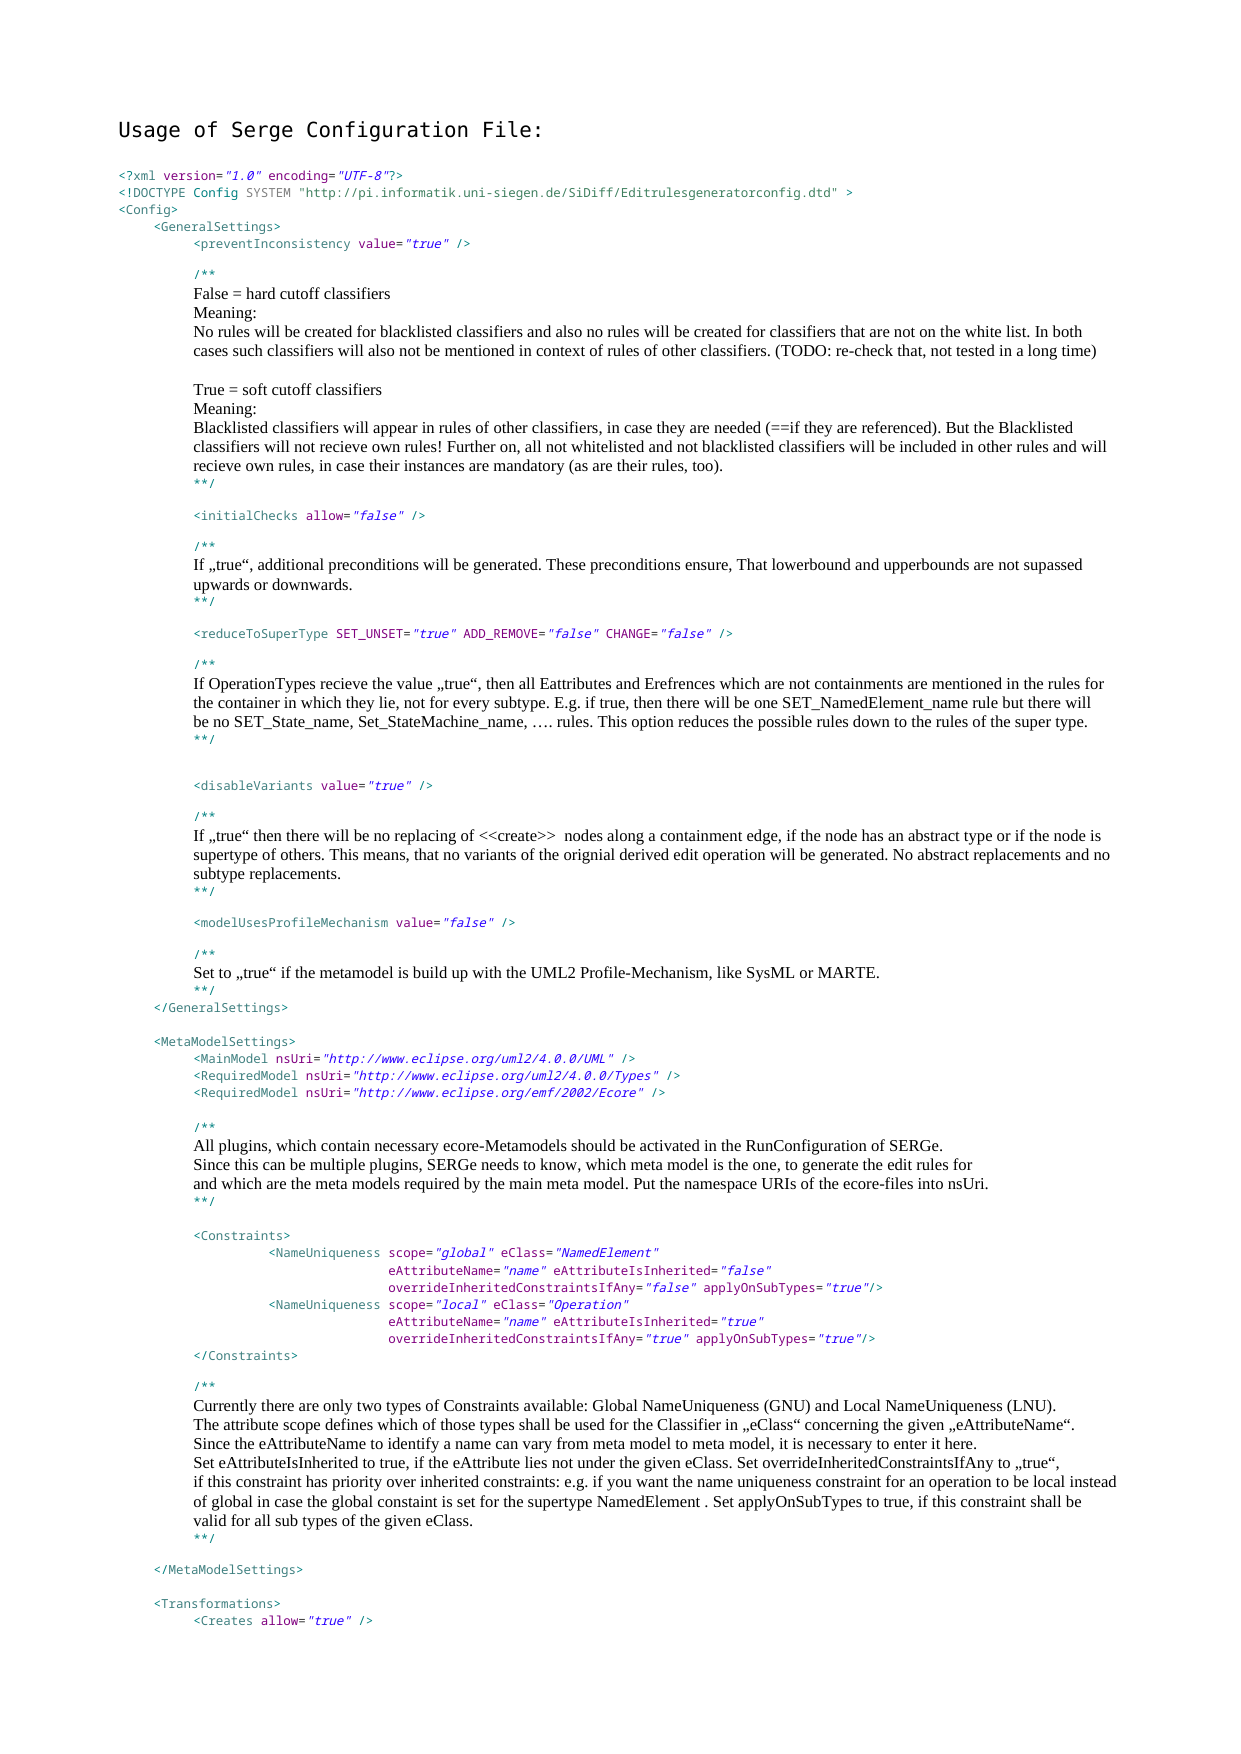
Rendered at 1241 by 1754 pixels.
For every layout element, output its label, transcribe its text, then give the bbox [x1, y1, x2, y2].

text eAttributeName="name" eAttributeIsInherited="false" [118, 1262, 1122, 1279]
text Meaning: [193, 398, 1122, 418]
text Set to „true“ if the metamodel is build up with the UML2 Profile-Mechanism, like SysML or MARTE. [118, 963, 1122, 982]
text <Creates allow="true" /> [118, 1612, 1122, 1629]
text <disableVariants value="true" /> [118, 777, 1122, 794]
text **/ [118, 1193, 1122, 1210]
text overrideInheritedConstraintsIfAny="false" applyOnSubTypes="true"/> [118, 1279, 1122, 1296]
text Blacklisted classifiers will appear in rules of other classifiers, in case they are needed (==if they are referenced). But the Blacklisted classifiers will not recieve own rules! Further on, all not whitelisted and not blacklisted classifiers will be included in other rules and will recieve own rules, in case their instances are mandatory (as are their rules, too). [193, 418, 1122, 475]
text **/ [118, 731, 1122, 748]
text overrideInheritedConstraintsIfAny="true" applyOnSubTypes="true"/> [118, 1330, 1122, 1347]
text **/ [118, 883, 1122, 900]
text <?xml version="1.0" encoding="UTF-8"?> [118, 167, 1122, 184]
text and which are the meta models required by the main meta model. Put the namespace URIs of the ecore-files into nsUri. [118, 1174, 1122, 1193]
text Usage of Serge Configuration File: [118, 118, 1122, 142]
text <MainModel nsUri="http://www.eclipse.org/uml2/4.0.0/UML" /> [118, 1050, 1122, 1067]
text <NameUniqueness scope="global" eClass="NamedElement" [118, 1244, 1122, 1262]
text Since this can be multiple plugins, SERGe needs to know, which meta model is the one, to generate the edit rules for [118, 1155, 1122, 1174]
text eAttributeName="name" eAttributeIsInherited="true" [118, 1313, 1122, 1330]
text Set eAttributeIsInherited to true, if the eAttribute lies not under the given eClass. Set overrideInheritedConstraintsIfAny to „true“, [118, 1453, 1122, 1472]
text /** [118, 1119, 1122, 1136]
text </GeneralSettings> [118, 999, 1122, 1016]
text If „true“ then there will be no replacing of <<create>> nodes along a containment edge, if the node has an abstract type or if the node is supertype of others. This means, that no variants of the orignial derived edit operation will be generated. No abstract replacements and no subtype replacements. [118, 825, 1122, 883]
text </Constraints> [118, 1347, 1122, 1364]
text <modelUsesProfileMechanism value="false" /> [118, 914, 1122, 931]
text Since the eAttributeName to identify a name can vary from meta model to meta model, it is necessary to enter it here. [118, 1434, 1122, 1453]
text All plugins, which contain necessary ecore-Metamodels should be activated in the RunConfiguration of SERGe. [118, 1136, 1122, 1155]
text /** [118, 808, 1122, 825]
text Meaning: [193, 303, 1122, 322]
text False = hard cutoff classifiers [193, 283, 1122, 303]
text <Constraints> [118, 1227, 1122, 1244]
text /** [118, 656, 1122, 673]
text <RequiredModel nsUri="http://www.eclipse.org/emf/2002/Ecore" /> [118, 1084, 1122, 1102]
text No rules will be created for blacklisted classifiers and also no rules will be created for classifiers that are not on the white list. In both cases such classifiers will also not be mentioned in context of rules of other classifiers. (TODO: re-check that, not tested in a long time) [193, 322, 1122, 360]
text <RequiredModel nsUri="http://www.eclipse.org/uml2/4.0.0/Types" /> [118, 1067, 1122, 1084]
text The attribute scope defines which of those types shall be used for the Classifier in „eClass“ concerning the given „eAttributeName“. [118, 1415, 1122, 1434]
text /** [118, 946, 1122, 963]
text <preventInconsistency value="true" /> [118, 235, 1122, 252]
text <MetaModelSettings> [118, 1033, 1122, 1050]
text <NameUniqueness scope="local" eClass="Operation" [118, 1296, 1122, 1313]
text **/ [118, 982, 1122, 999]
text </MetaModelSettings> [118, 1561, 1122, 1578]
text /** [118, 1378, 1122, 1396]
text **/ [193, 593, 1122, 611]
text /** [193, 538, 1122, 555]
text If „true“, additional preconditions will be generated. These preconditions ensure, That lowerbound and upperbounds are not supassed upwards or downwards. [193, 555, 1122, 593]
text Currently there are only two types of Constraints available: Global NameUniqueness (GNU) and Local NameUniqueness (LNU). [118, 1396, 1122, 1415]
text if this constraint has priority over inherited constraints: e.g. if you want the name uniqueness constraint for an operation to be local instead of global in case the global constaint is set for the supertype NamedElement . Set applyOnSubTypes to true, if this constraint shall be valid for all sub types of the given eClass. [118, 1472, 1122, 1530]
text <initialChecks allow="false" /> [118, 507, 1122, 524]
text <Config> [118, 201, 1122, 218]
text **/ [118, 1530, 1122, 1547]
text <GeneralSettings> [118, 218, 1122, 235]
text <!DOCTYPE Config SYSTEM "http://pi.informatik.uni-siegen.de/SiDiff/Editrulesgeneratorconfig.dtd" > [118, 184, 1122, 201]
text /** [118, 266, 1122, 283]
text **/ [118, 475, 1122, 492]
text <reduceToSuperType SET_UNSET="true" ADD_REMOVE="false" CHANGE="false" /> [118, 625, 1122, 642]
text If OperationTypes recieve the value „true“, then all Eattributes and Erefrences which are not containments are mentioned in the rules for the container in which they lie, not for every subtype. E.g. if true, then there will be one SET_NamedElement_name rule but there will be no SET_State_name, Set_StateMachine_name, …. rules. This option reduces the possible rules down to the rules of the super type. [193, 673, 1110, 731]
text True = soft cutoff classifiers [193, 379, 1122, 398]
text <Transformations> [118, 1595, 1122, 1612]
